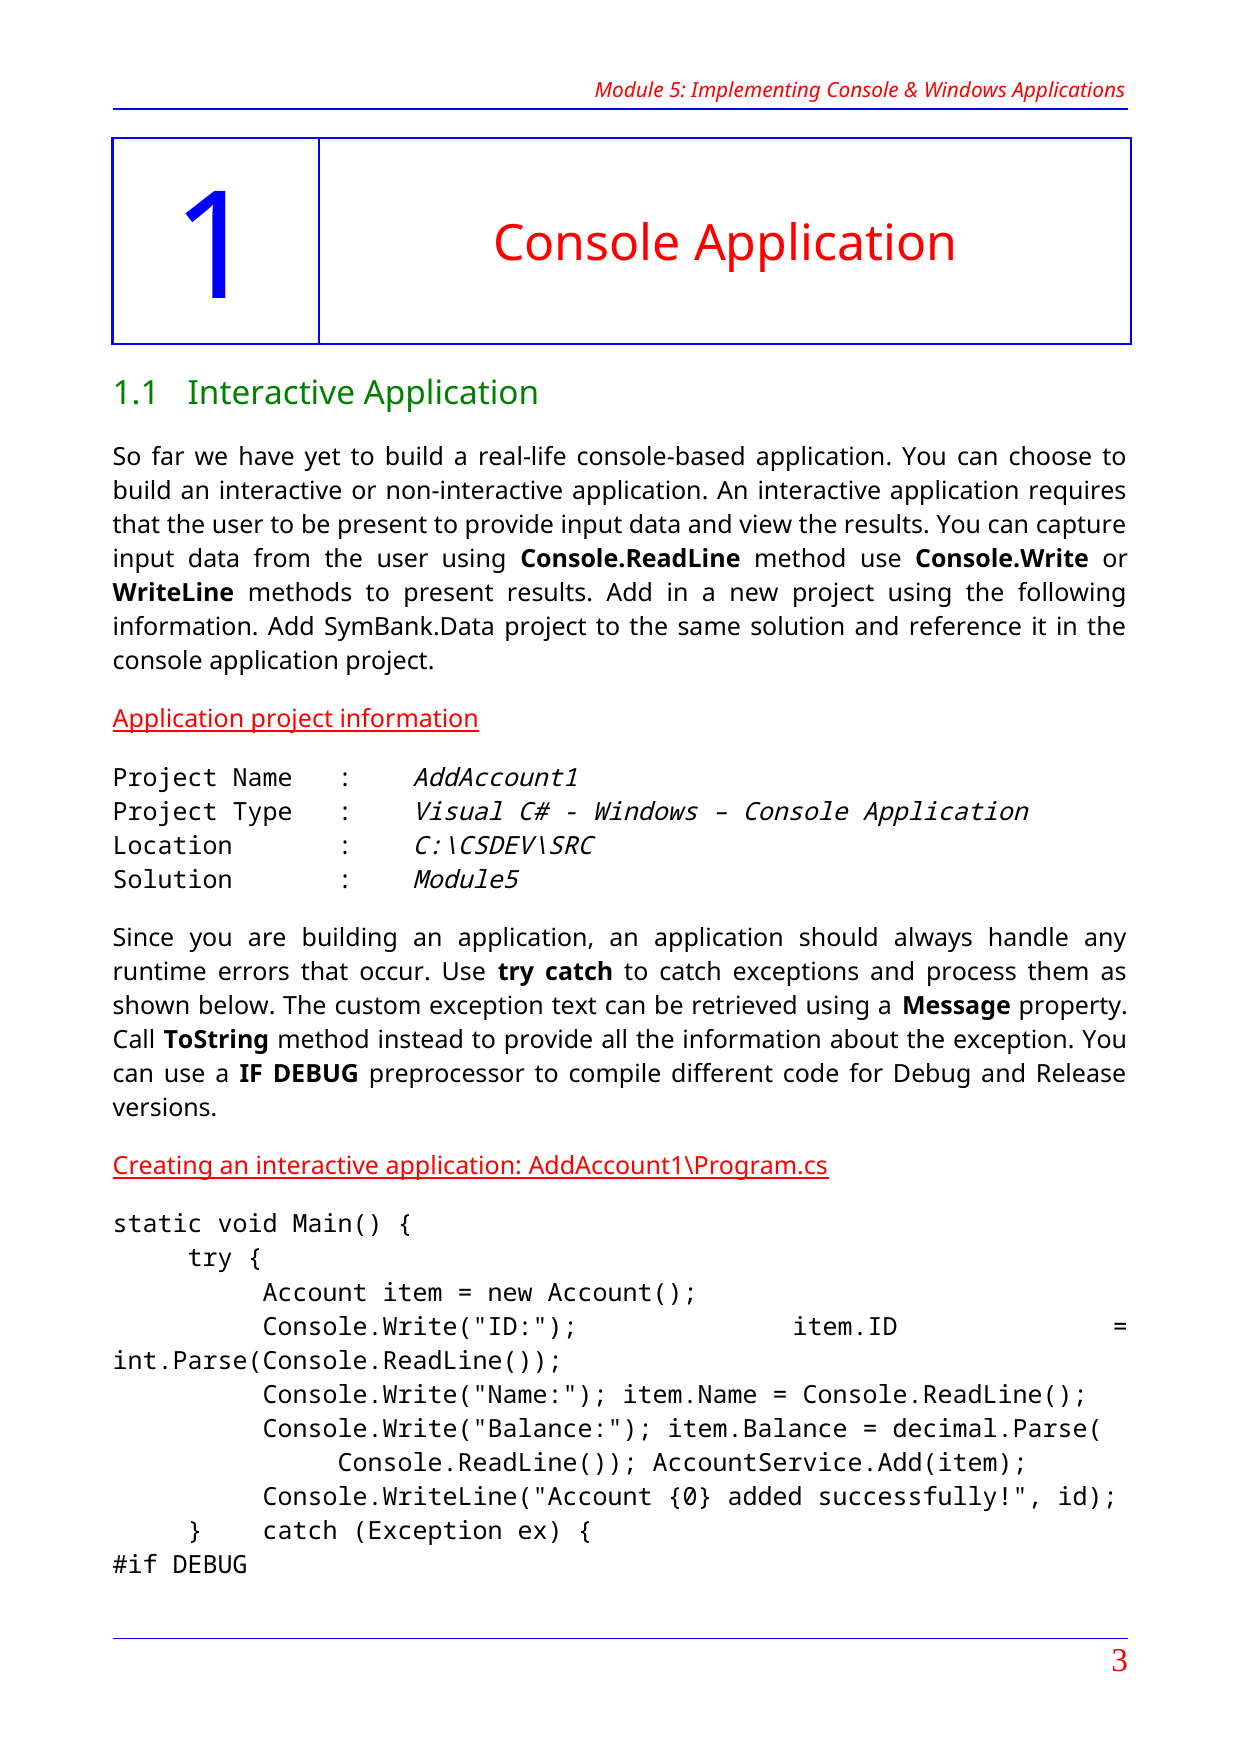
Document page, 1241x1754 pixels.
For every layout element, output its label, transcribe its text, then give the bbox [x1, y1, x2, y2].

text Creating an interactive application: AddAccount1\Program.cs [112, 1148, 1128, 1182]
text } catch (Exception ex) { [112, 1513, 1128, 1547]
text Console.ReadLine()); AccountService.Add(item); [112, 1444, 1128, 1478]
text Console.WriteLine("Account {0} added successfully!", id); [112, 1478, 1128, 1513]
text Project Type : Visual C# - Windows – Console Application [112, 793, 1128, 827]
text Account item = new Account(); [112, 1274, 1128, 1308]
text Project Name : AddAccount1 [112, 759, 1128, 793]
text Solution : Module5 [112, 861, 1128, 895]
text Console.Write("Balance:"); item.Balance = decimal.Parse( [112, 1410, 1128, 1444]
text try { [112, 1240, 1128, 1274]
text Since you are building an application, an application should always handle any runtime errors that occur. Use try catch to catch exceptions and process them as shown below. The custom exception text can be retrieved using a Message property. Call ToString method instead to provide all the information about the exception. You can use a IF DEBUG preprocessor to compile different code for Debug and Release versions. [112, 919, 1128, 1124]
table_header 1 [114, 139, 318, 343]
text Console.Write("ID:"); item.ID = int.Parse(Console.ReadLine()); [112, 1308, 1128, 1376]
text Location : C:\CSDEV\SRC [112, 827, 1128, 861]
text 1.1 Interactive Application [112, 369, 1128, 414]
text static void Main() { [112, 1206, 1128, 1240]
text #if DEBUG [112, 1547, 1128, 1581]
text Application project information [112, 701, 1128, 735]
table_header Console Application [320, 139, 1130, 343]
text Console.Write("Name:"); item.Name = Console.ReadLine(); [112, 1376, 1128, 1410]
text So far we have yet to build a real-life console-based application. You can choose to build an interactive or non-interactive application. An interactive application requires that the user to be present to provide input data and view the results. You can capture input data from the user using Console.ReadLine method use Console.Write or WriteLine methods to present results. Add in a new project using the following information. Add SymBank.Data project to the same solution and reference it in the console application project. [112, 438, 1128, 677]
